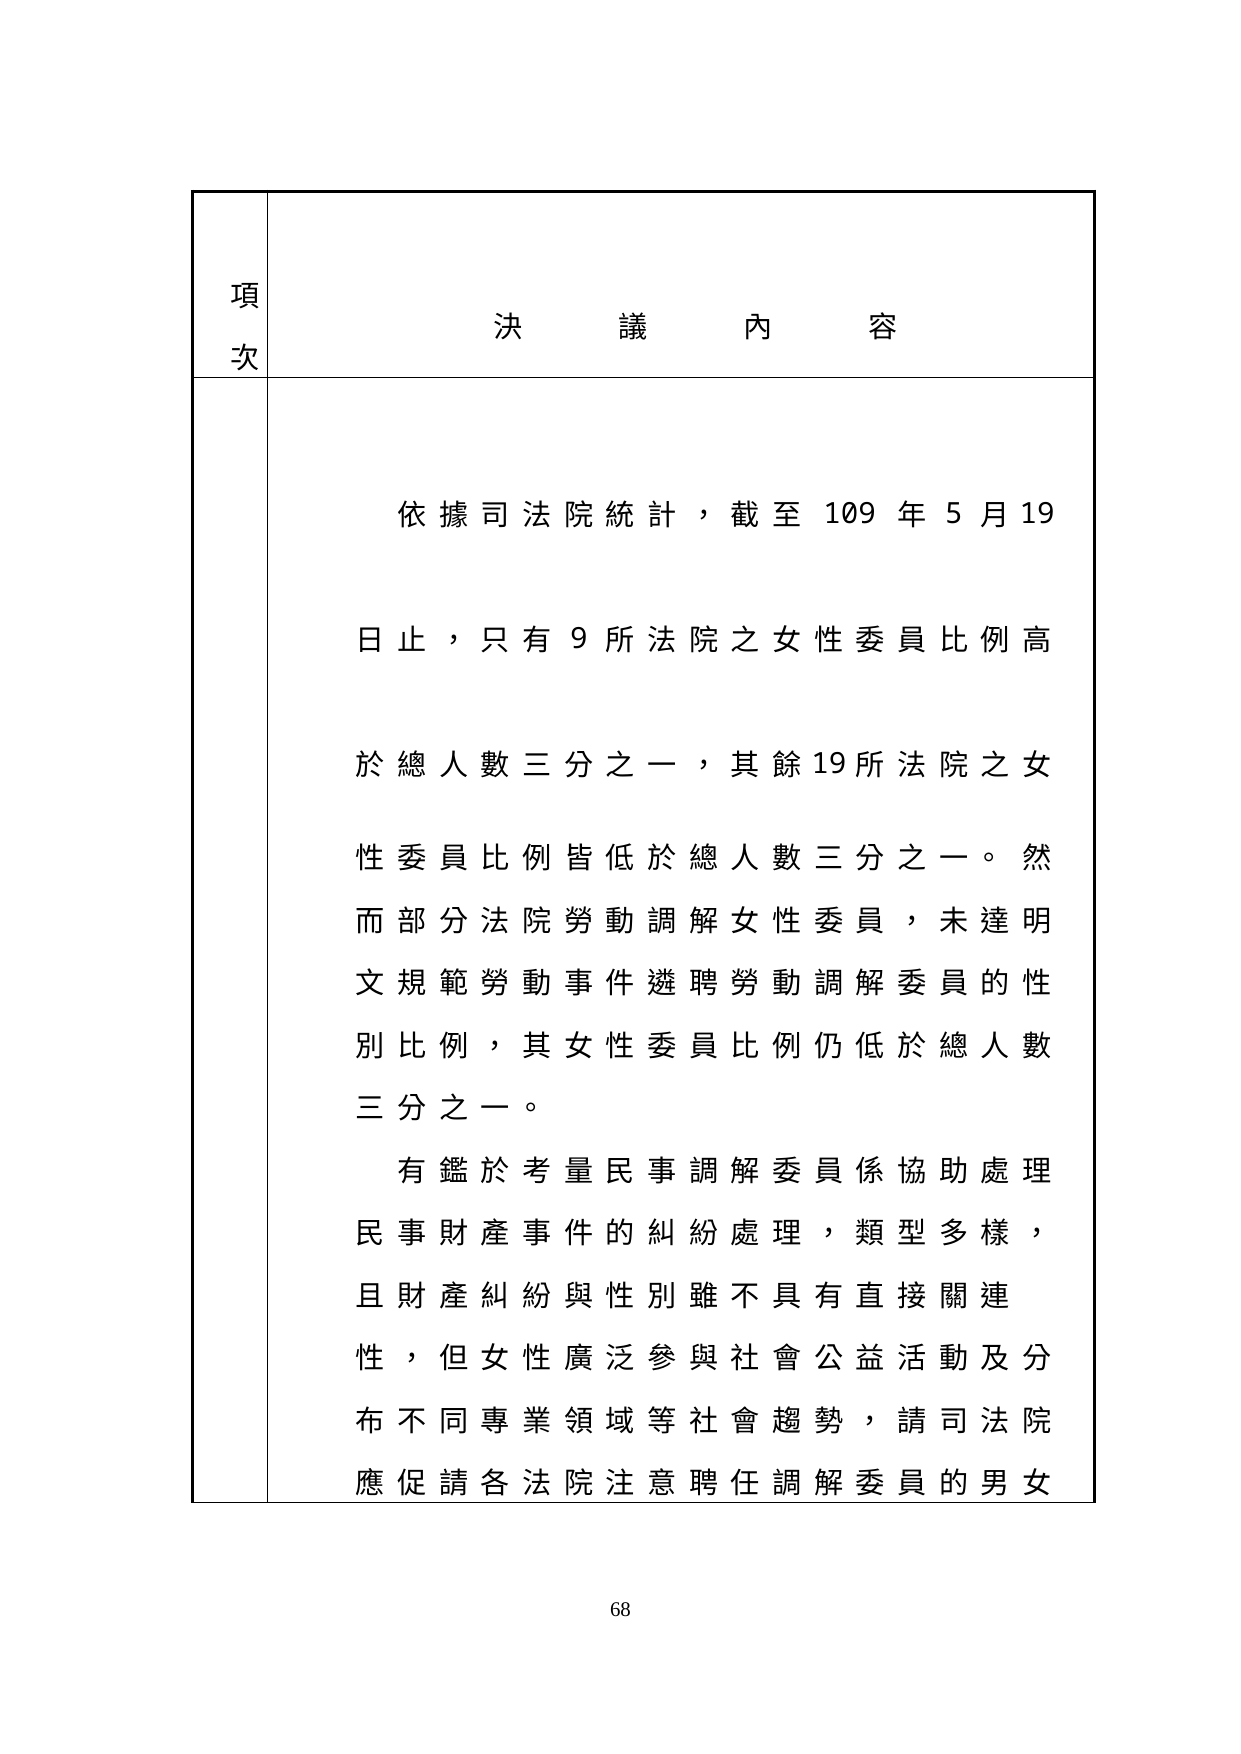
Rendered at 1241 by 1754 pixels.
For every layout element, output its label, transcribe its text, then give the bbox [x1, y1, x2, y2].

table_cell 依據司法院統計，截至109年5月19日止，只有9所法院之女性委員比例高於總人數三分之一，其餘19所法院之女性委員比例皆低於總人數三分之一。然而部分法院勞動調解女性委員，未達明文規範勞動事件遴聘勞動調解委員的性別比例，其女性委員比例仍低於總人數三分之一。 有鑑於考量民事調解委員係協助處理民事財產事件的糾紛處理，類型多樣，且財產糾紛與性別雖不具有直接關連性，但女性廣泛參與社會公益活動及分布不同專業領域等社會趨勢，請司法院應促請各法院注意聘任調解委員的男女 [268, 378, 1093, 1502]
table_header 決 議 內 容 [268, 193, 1093, 377]
table_cell [194, 378, 267, 1502]
table_header 項次 [194, 193, 267, 377]
